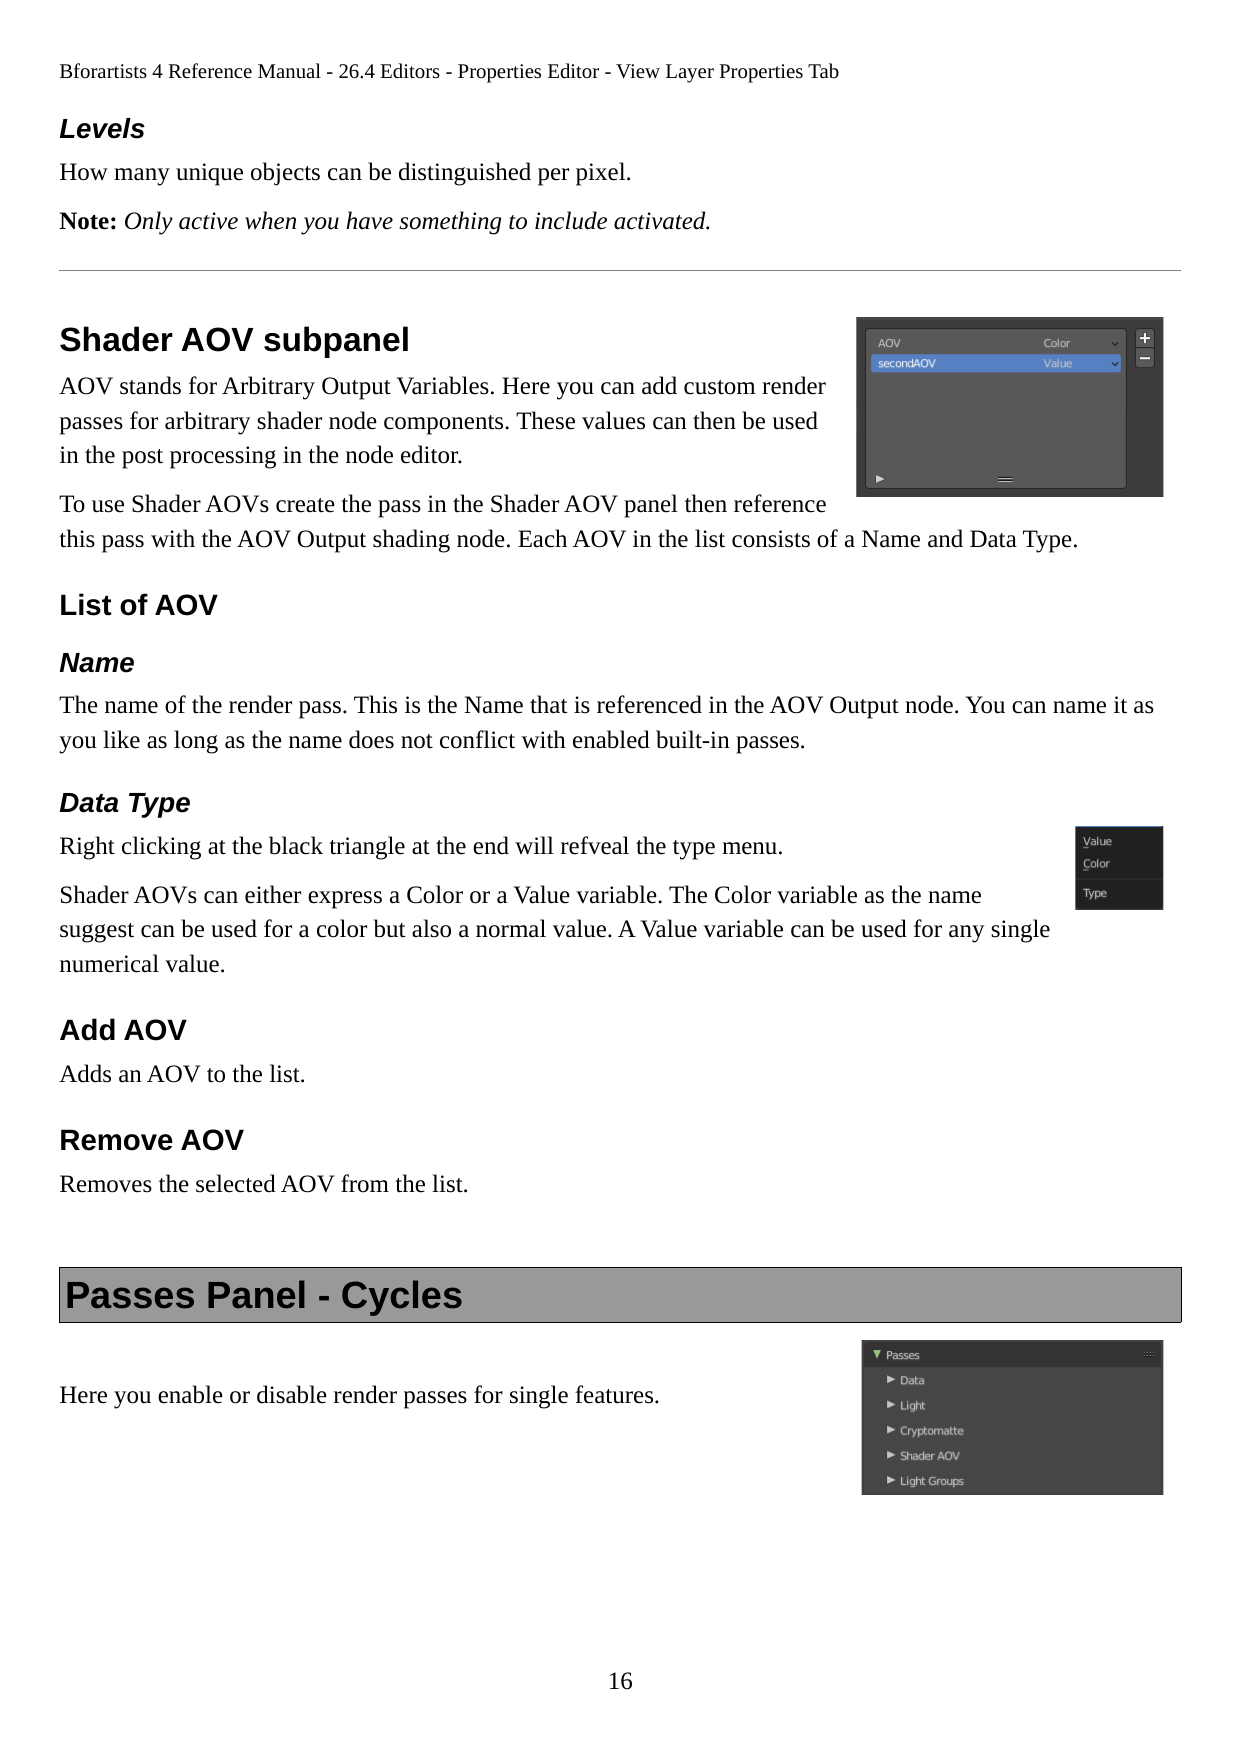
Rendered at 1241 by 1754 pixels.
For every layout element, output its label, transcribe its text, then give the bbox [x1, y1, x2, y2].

subtitle [1164, 320, 1181, 359]
picture [1075, 826, 1164, 910]
text Removes the selected AOV from the list. [59, 1169, 1181, 1197]
text The name of the render pass. This is the Name that is referenced in the AOV Output node. You can name it as you like as long as the name does not conflict with enabled built-in passes. [59, 691, 1181, 754]
subtitle Shader AOV subpanel [59, 320, 856, 359]
text To use Shader AOVs create the pass in the Shader AOV panel then reference this pass with the AOV Output shading node. Each AOV in the list consists of a Name and Data Type. [59, 489, 1181, 552]
text Here you enable or disable render passes for single features. [59, 1380, 861, 1408]
picture [861, 1340, 1164, 1495]
subtitle Name [59, 646, 1181, 678]
subtitle Levels [59, 113, 1181, 144]
subtitle Data Type [59, 787, 1181, 818]
text How many unique objects can be distinguished per pixel. [59, 157, 1181, 186]
text Adds an AOV to the list. [59, 1059, 1181, 1088]
text Note: Only active when you have something to include activated. [59, 206, 1181, 235]
picture [856, 317, 1164, 497]
table_header Passes Panel - Cycles [60, 1268, 1181, 1322]
text Shader AOVs can either express a Color or a Value variable. The Color variable as the name suggest can be used for a color but also a normal value. A Value variable can be used for any single numerical value. [59, 880, 1181, 978]
subtitle Remove AOV [59, 1122, 1181, 1156]
text Right clicking at the black triangle at the end will refveal the type menu. [59, 831, 1075, 860]
text AOV stands for Arbitrary Output Variables. Here you can add custom render passes for arbitrary shader node components. These values can then be used in the post processing in the node editor. [59, 371, 856, 469]
subtitle List of AOV [59, 587, 1181, 621]
subtitle Add AOV [59, 1013, 1181, 1046]
